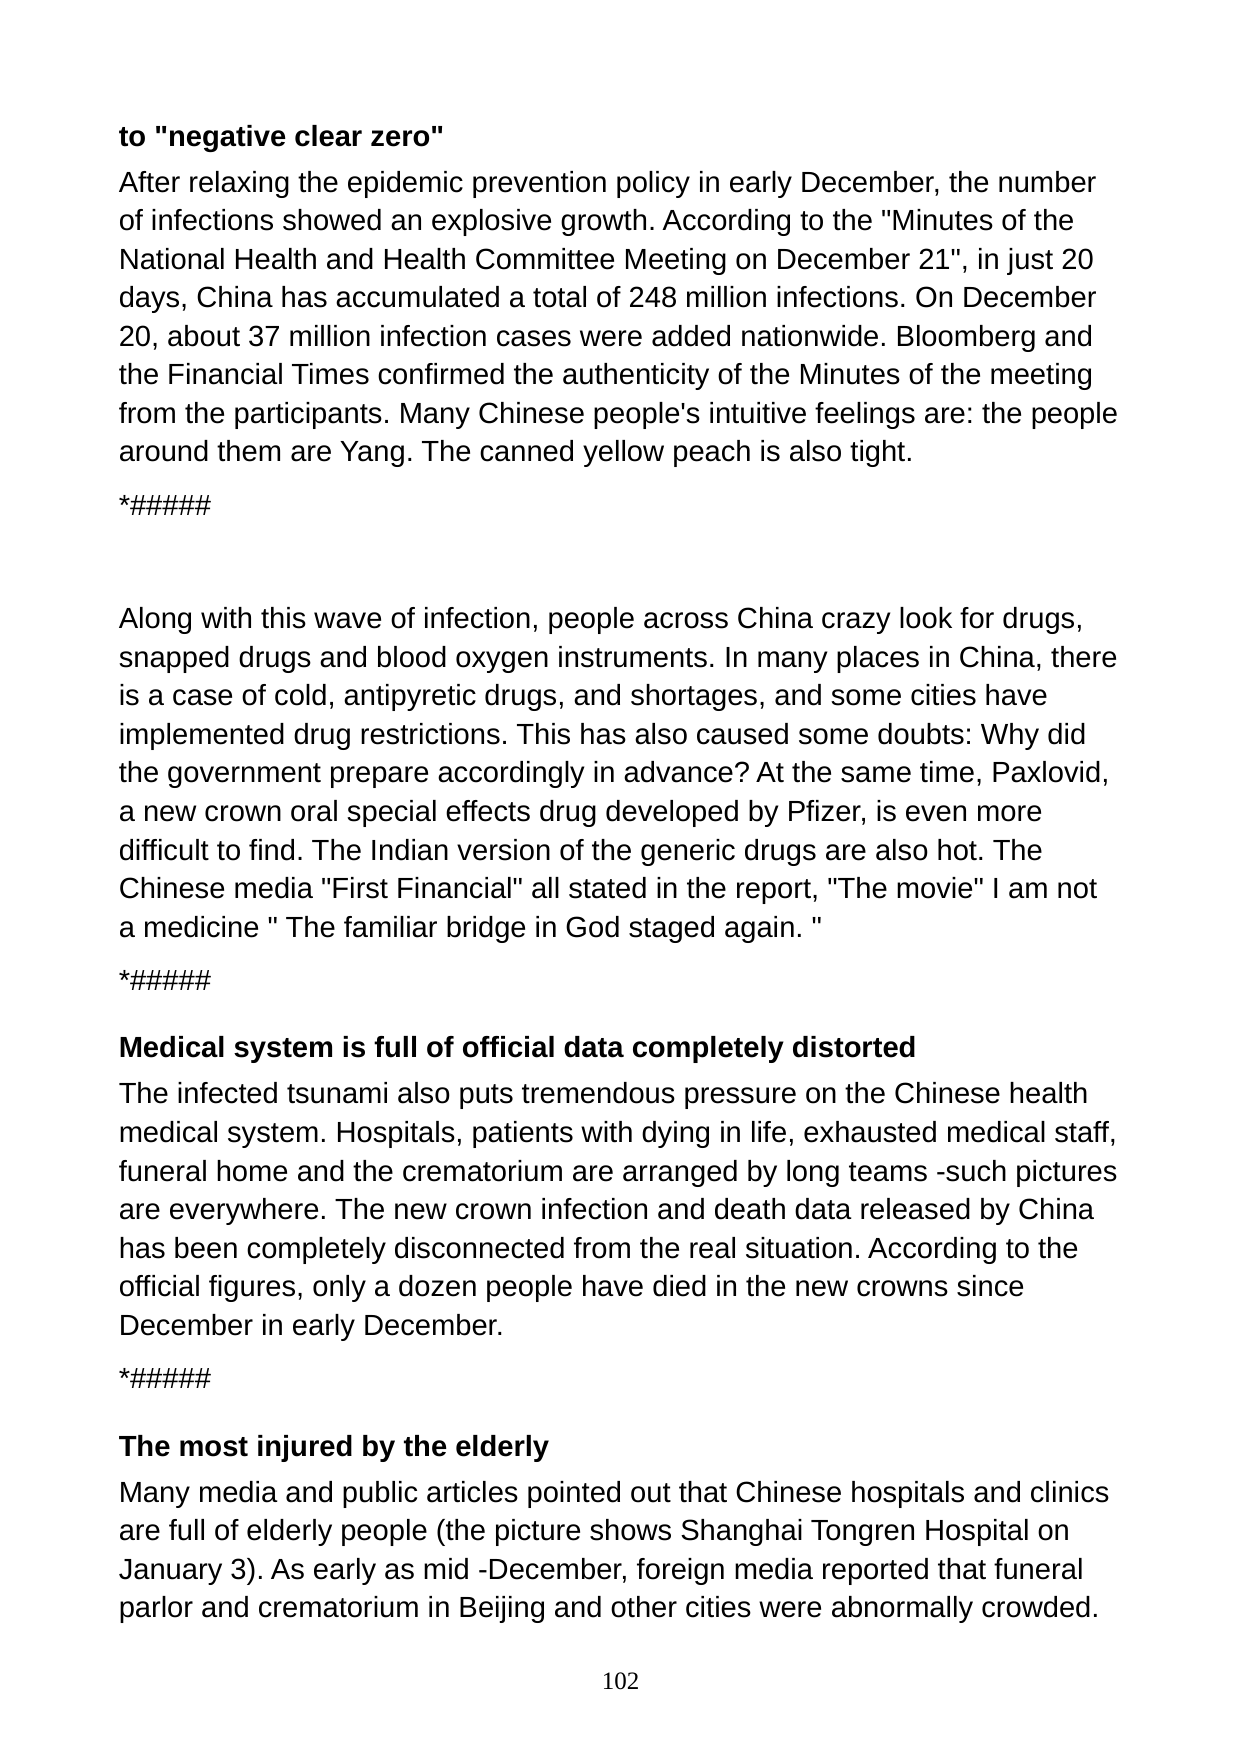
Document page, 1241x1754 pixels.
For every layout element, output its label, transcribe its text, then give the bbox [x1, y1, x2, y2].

text Along with this wave of infection, people across China crazy look for drugs, snapped drugs and blood oxygen instruments. In many places in China, there is a case of cold, antipyretic drugs, and shortages, and some cities have implemented drug restrictions. This has also caused some doubts: Why did the government prepare accordingly in advance? At the same time, Paxlovid, a new crown oral special effects drug developed by Pfizer, is even more difficult to find. The Indian version of the generic drugs are also hot. The Chinese media "First Financial" all stated in the report, "The movie" I am not a medicine " The familiar bridge in God staged again. " [118, 601, 1122, 943]
text After relaxing the epidemic prevention policy in early December, the number of infections showed an explosive growth. According to the "Minutes of the National Health and Health Committee Meeting on December 21", in just 20 days, China has accumulated a total of 248 million infections. On December 20, about 37 million infection cases were added nationwide. Bloomberg and the Financial Times confirmed the authenticity of the Minutes of the meeting from the participants. Many Chinese people's intuitive feelings are: the people around them are Yang. The canned yellow peach is also tight. [118, 164, 1122, 468]
text *##### [118, 487, 1122, 521]
subtitle The most injured by the elderly [118, 1428, 1122, 1462]
subtitle to "negative clear zero" [118, 118, 1122, 152]
text The infected tsunami also puts tremendous pressure on the Chinese health medical system. Hospitals, patients with dying in life, exhausted medical staff, funeral home and the crematorium are arranged by long teams -such pictures are everywhere. The new crown infection and death data released by China has been completely disconnected from the real situation. According to the official figures, only a dozen people have died in the new crowns since December in early December. [118, 1076, 1122, 1341]
text Many media and public articles pointed out that Chinese hospitals and clinics are full of elderly people (the picture shows Shanghai Tongren Hospital on January 3). As early as mid -December, foreign media reported that funeral parlor and crematorium in Beijing and other cities were abnormally crowded. [118, 1474, 1122, 1624]
text *##### [118, 1361, 1122, 1394]
subtitle Medical system is full of official data completely distorted [118, 1030, 1122, 1064]
text *##### [118, 963, 1122, 996]
